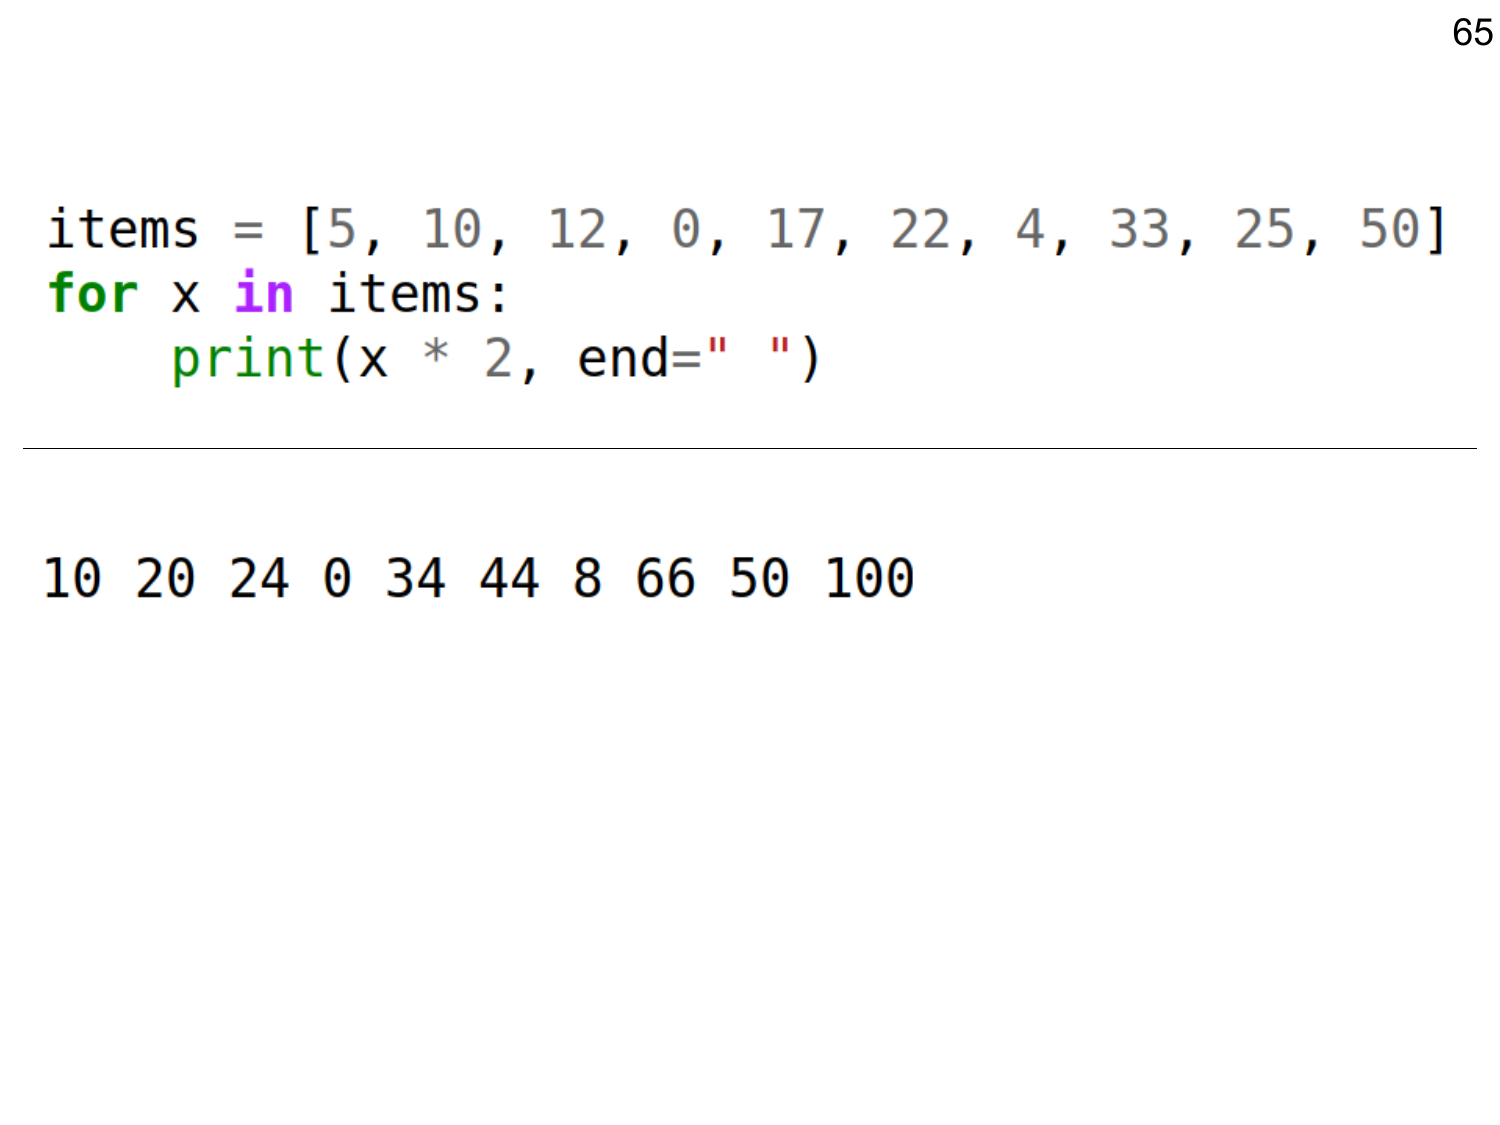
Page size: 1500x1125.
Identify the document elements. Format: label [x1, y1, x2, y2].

picture [23, 540, 927, 615]
picture [34, 188, 1465, 405]
